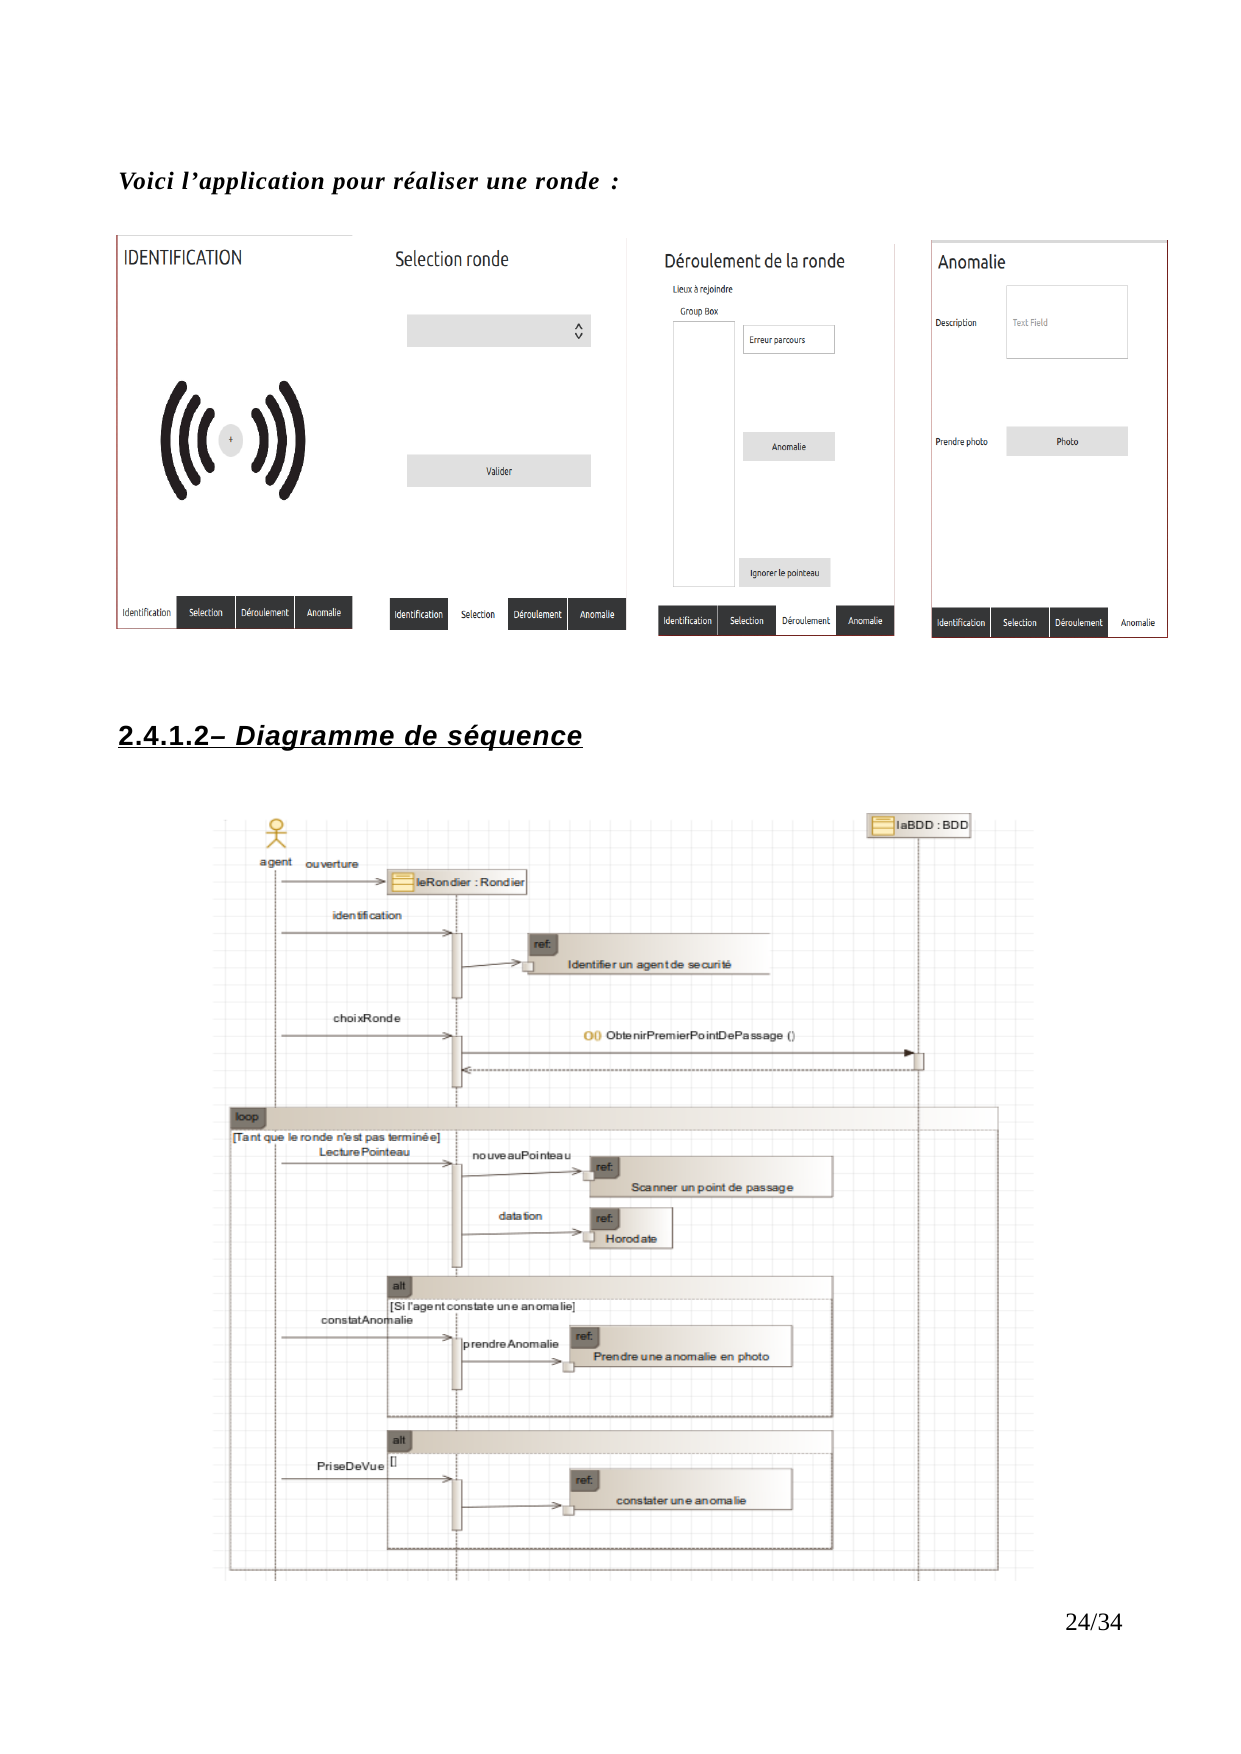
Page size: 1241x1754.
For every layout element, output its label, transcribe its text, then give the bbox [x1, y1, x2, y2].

picture [389, 238, 627, 630]
picture [116, 235, 353, 629]
subtitle 2.4.1.2– Diagramme de séquence [118, 719, 1122, 751]
picture [206, 813, 1034, 1581]
picture [931, 240, 1168, 638]
picture [658, 244, 895, 636]
text Voici l’application pour réaliser une ronde : [118, 166, 1122, 194]
